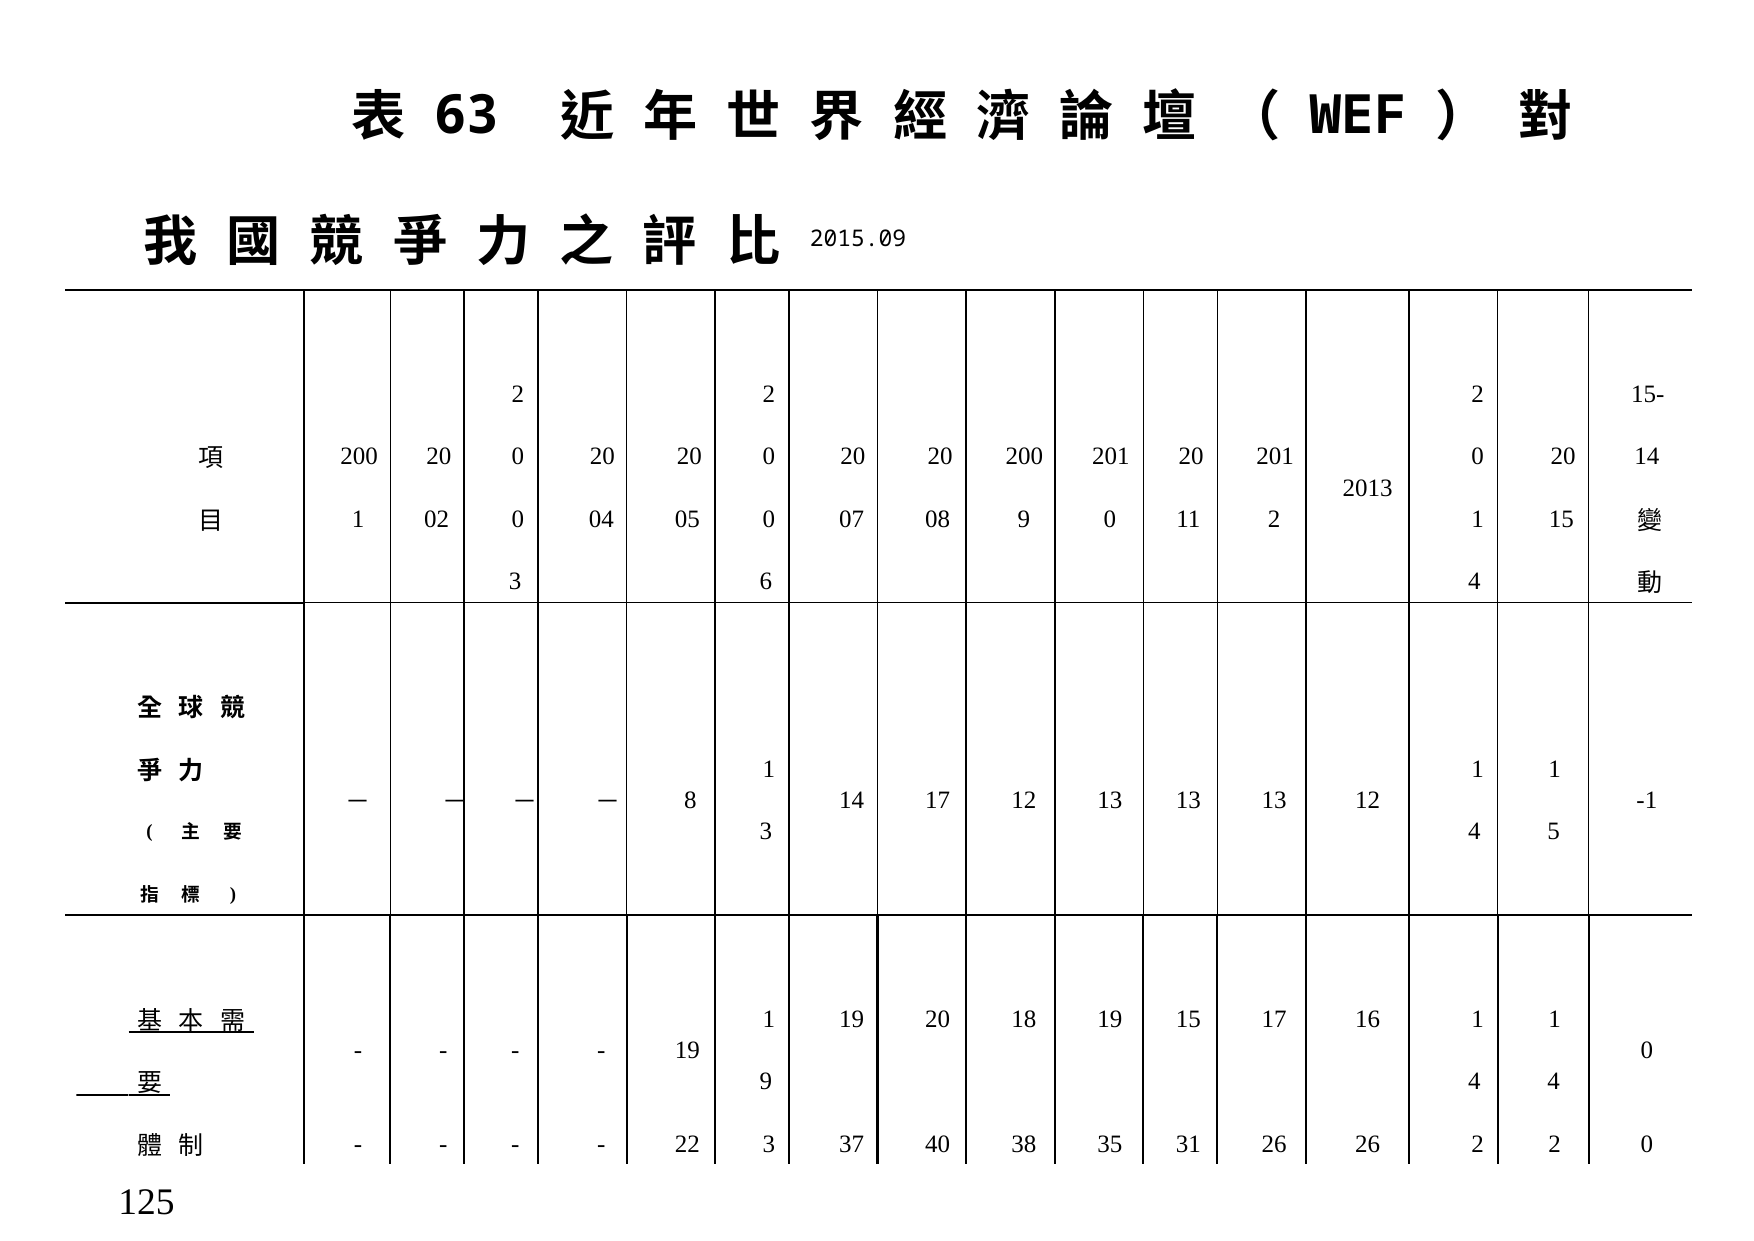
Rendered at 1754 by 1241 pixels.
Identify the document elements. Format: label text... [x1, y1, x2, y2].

table_header 2013 [1307, 291, 1408, 602]
table_cell 0 [1590, 1102, 1692, 1164]
table_cell 40 [879, 1102, 965, 1164]
table_header 2001 [305, 291, 390, 602]
table_cell 19 [790, 916, 876, 1102]
table_header 2010 [1056, 291, 1143, 602]
table_cell 22 [628, 1102, 714, 1164]
table_cell 38 [967, 1102, 1054, 1164]
table_cell 14 [1410, 916, 1497, 1102]
subtitle 表63 近年世界經濟論壇（WEF）對我國競爭力之評比2015.09 [128, 39, 1628, 289]
table_header 2005 [627, 291, 714, 602]
table_cell 15 [1144, 916, 1216, 1102]
table_cell 全球競爭力(主要指標) [65, 604, 303, 914]
table_cell 26 [1307, 1102, 1408, 1164]
table_cell 16 [1307, 916, 1408, 1102]
table_cell 26 [1218, 1102, 1305, 1164]
table_cell － [539, 603, 626, 914]
table_cell 14 [1499, 916, 1588, 1102]
table_cell 20 [879, 916, 965, 1102]
table_cell － [305, 603, 390, 914]
table_cell -1 [1589, 603, 1692, 914]
table_cell - [305, 916, 389, 1102]
table_cell 3 [716, 1102, 788, 1164]
table_cell 體制 [65, 1102, 303, 1164]
table_cell 12 [1307, 603, 1408, 914]
table_cell 15 [1498, 603, 1588, 914]
table_cell 13 [1218, 603, 1305, 914]
table_cell - [465, 1102, 537, 1164]
table_cell 13 [1144, 603, 1217, 914]
table_cell － [391, 603, 463, 914]
table_cell - [465, 916, 537, 1102]
table_cell 35 [1056, 1102, 1142, 1164]
table_cell 19 [628, 916, 714, 1102]
table_cell 19 [716, 916, 788, 1102]
table_cell - [391, 1102, 463, 1164]
table_cell 2 [1410, 1102, 1497, 1164]
table_cell - [539, 1102, 626, 1164]
table_cell - [391, 916, 463, 1102]
table_header 2012 [1218, 291, 1305, 602]
table_cell - [305, 1102, 389, 1164]
table_header 15-14 變動 [1589, 291, 1692, 602]
table_header 項 目 [65, 291, 303, 602]
table_cell - [539, 916, 626, 1102]
table_header 2006 [716, 291, 788, 602]
table_cell 0 [1590, 916, 1692, 1102]
table_cell 17 [1218, 916, 1305, 1102]
table_cell 2 [1499, 1102, 1588, 1164]
table_cell 37 [790, 1102, 876, 1164]
table_header 2007 [790, 291, 877, 602]
table_cell 14 [1410, 603, 1497, 914]
table_cell 8 [627, 603, 714, 914]
table_cell 14 [790, 603, 877, 914]
table_header 2004 [539, 291, 626, 602]
table_cell 12 [967, 603, 1054, 914]
table_header 2009 [967, 291, 1054, 602]
table_header 2011 [1144, 291, 1217, 602]
table_header 2002 [391, 291, 463, 602]
table_cell 13 [716, 603, 788, 914]
table_cell 19 [1056, 916, 1142, 1102]
table_cell － [465, 603, 537, 914]
table_cell 18 [967, 916, 1054, 1102]
table_cell 31 [1144, 1102, 1216, 1164]
table_cell 基本需要 [65, 916, 303, 1102]
table_header 2003 [465, 291, 537, 602]
table_cell 17 [878, 603, 965, 914]
table_cell 13 [1056, 603, 1143, 914]
table_header 2015 [1498, 291, 1588, 602]
table_header 2014 [1410, 291, 1497, 602]
table_header 2008 [878, 291, 965, 602]
